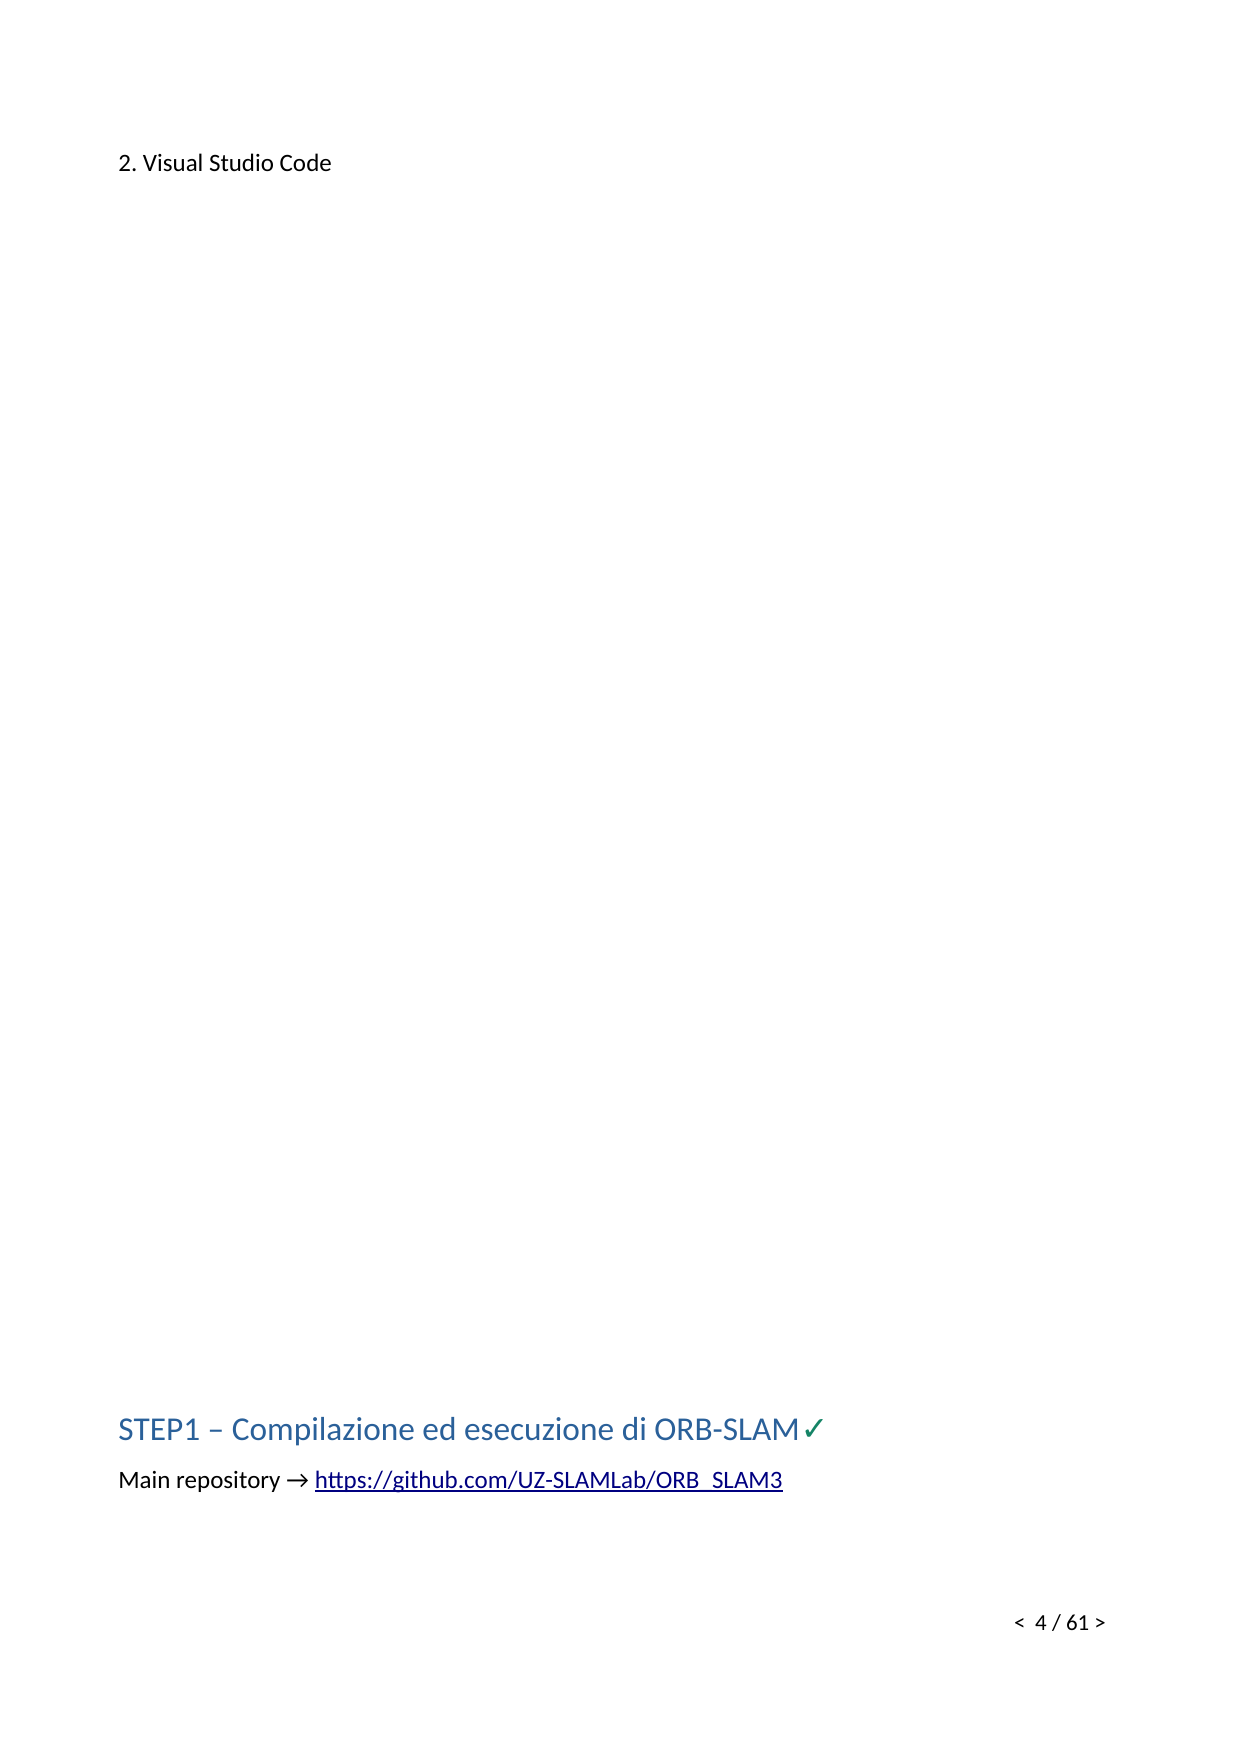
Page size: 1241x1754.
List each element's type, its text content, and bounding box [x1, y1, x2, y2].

text 2. Visual Studio Code [118, 148, 1122, 178]
subtitle STEP1 – Compilazione ed esecuzione di ORB-SLAM✓ [118, 1408, 1122, 1449]
text Main repository → https://github.com/UZ-SLAMLab/ORB_SLAM3 [118, 1464, 1122, 1494]
